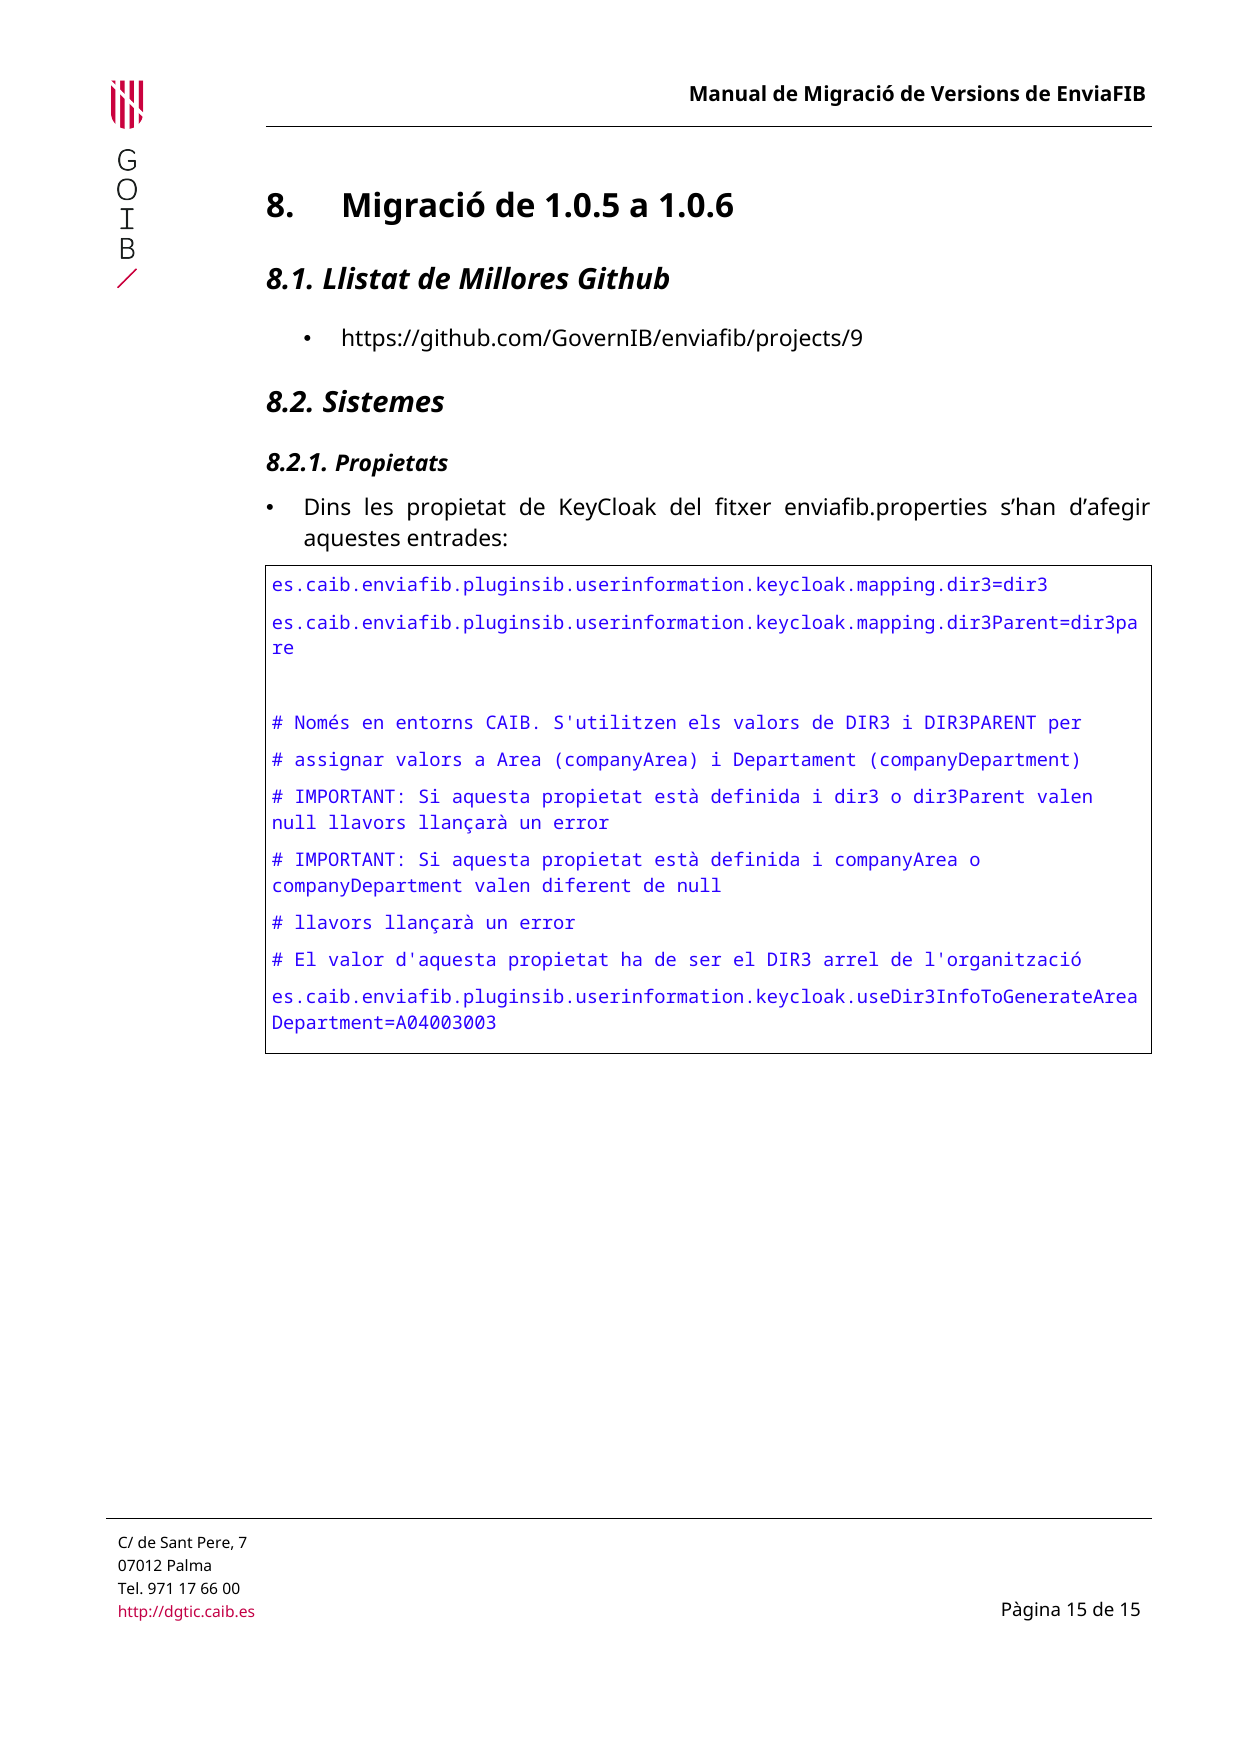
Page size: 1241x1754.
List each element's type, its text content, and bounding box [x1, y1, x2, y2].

subtitle Migració de 1.0.5 a 1.0.6 [266, 181, 1152, 227]
list Dins les propietat de KeyCloak del fitxer enviafib.properties s’han d’afegir aquestes entrades: [266, 491, 1152, 553]
subtitle Propietats [266, 445, 1152, 479]
subtitle Sistemes [266, 382, 1152, 421]
list https://github.com/GovernIB/enviafib/projects/9 [303, 322, 1152, 353]
picture [82, 57, 172, 319]
subtitle Llistat de Millores Github [266, 258, 1152, 298]
table_header es.caib.enviafib.pluginsib.userinformation.keycloak.mapping.dir3=dir3 es.caib.enviafib.pluginsib.userinformation.keycloak.mapping.dir3Parent=dir3pare # Només en entorns CAIB. S'utilitzen els valors de DIR3 i DIR3PARENT per # assignar valors a Area (companyArea) i Departament (companyDepartment) # IMPORTANT: Si aquesta propietat està definida i dir3 o dir3Parent valen null llavors llançarà un error # IMPORTANT: Si aquesta propietat està definida i companyArea o companyDepartment valen diferent de null # llavors llançarà un error # El valor d'aquesta propietat ha de ser el DIR3 arrel de l'organització es.caib.enviafib.pluginsib.userinformation.keycloak.useDir3InfoToGenerateAreaDepartment=A04003003 [266, 566, 1151, 1052]
